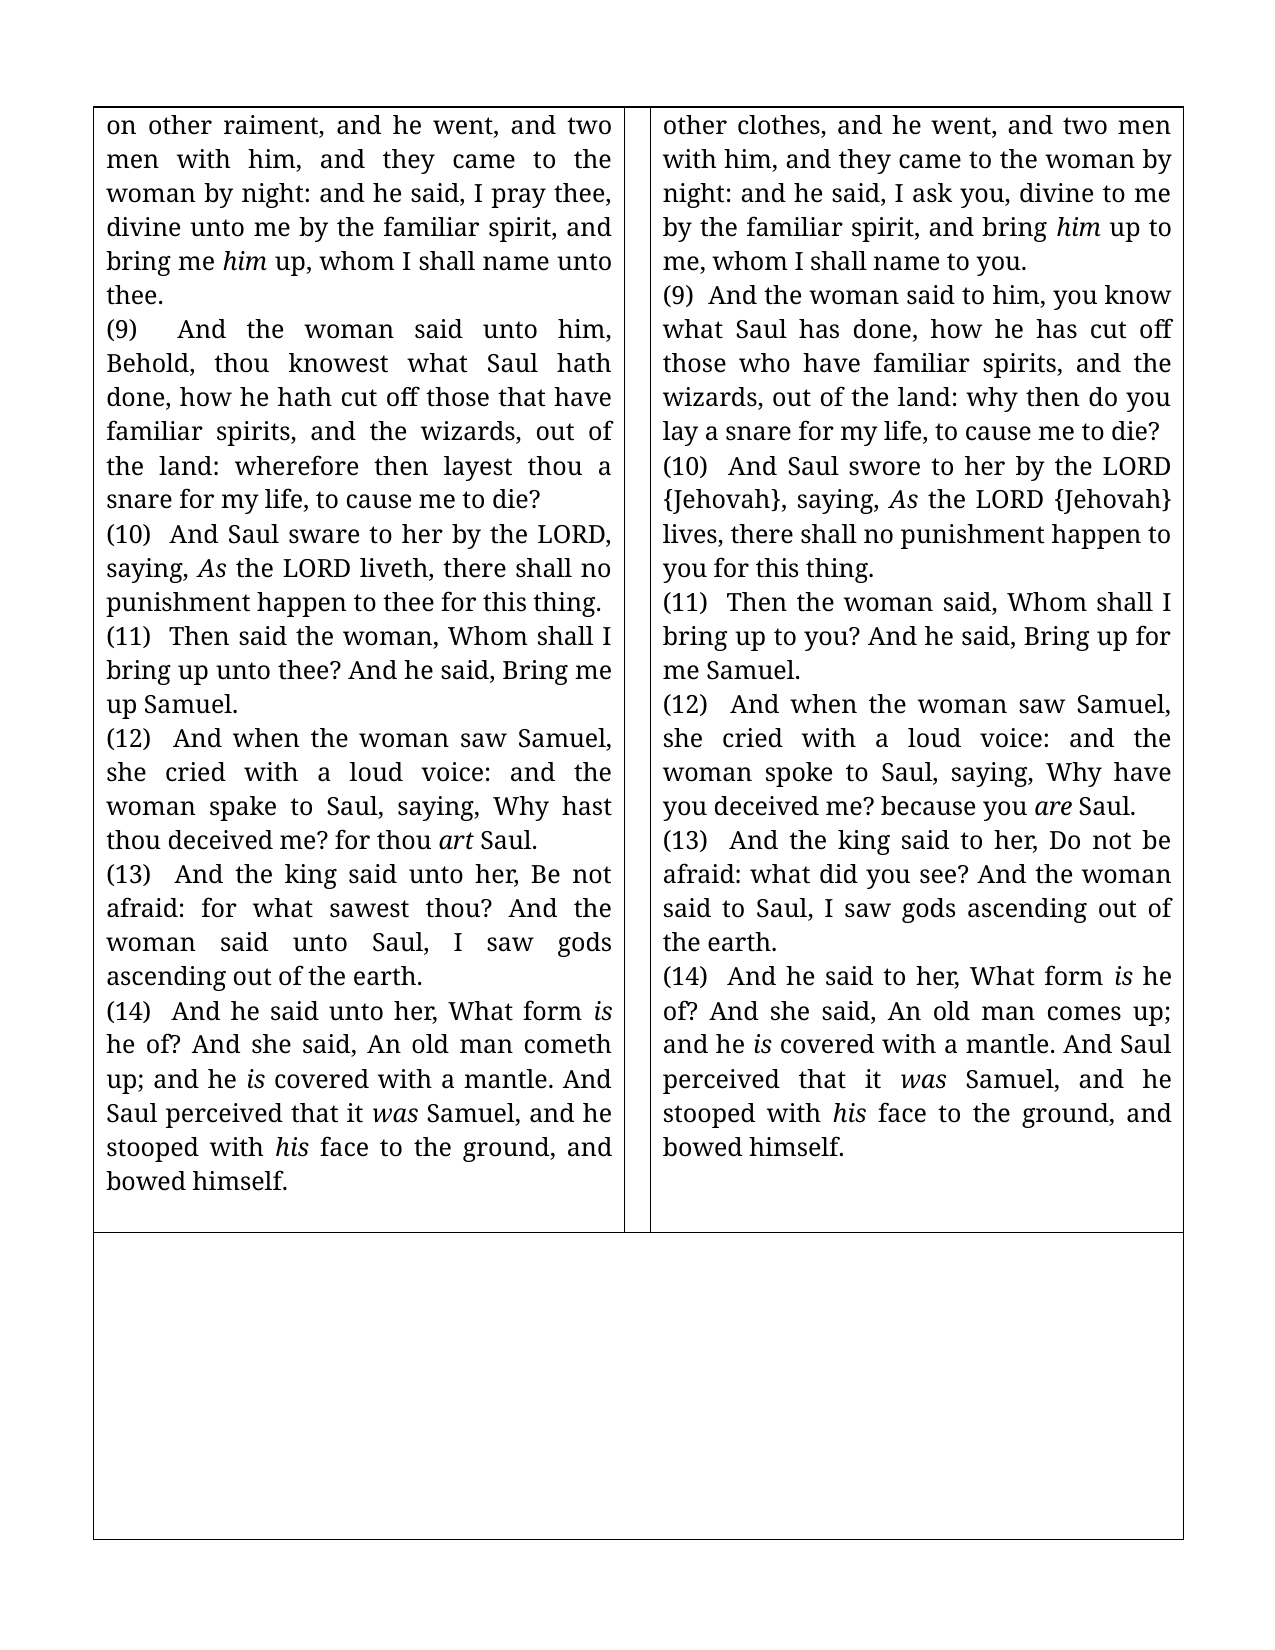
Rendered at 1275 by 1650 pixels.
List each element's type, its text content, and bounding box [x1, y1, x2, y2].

table_cell on other raiment, and he went, and two men with him, and they came to the woman by night: and he said, I pray thee, divine unto me by the familiar spirit, and bring me him up, whom I shall name unto thee. (9) And the woman said unto him, Behold, thou knowest what Saul hath done, how he hath cut off those that have familiar spirits, and the wizards, out of the land: wherefore then layest thou a snare for my life, to cause me to die? (10) And Saul sware to her by the LORD, saying, As the LORD liveth, there shall no punishment happen to thee for this thing. (11) Then said the woman, Whom shall I bring up unto thee? And he said, Bring me up Samuel. (12) And when the woman saw Samuel, she cried with a loud voice: and the woman spake to Saul, saying, Why hast thou deceived me? for thou art Saul. (13) And the king said unto her, Be not afraid: for what sawest thou? And the woman said unto Saul, I saw gods ascending out of the earth. (14) And he said unto her, What form is he of? And she said, An old man cometh up; and he is covered with a mantle. And Saul perceived that it was Samuel, and he stooped with his face to the ground, and bowed himself. [94, 108, 624, 1232]
table_cell [94, 1233, 1183, 1539]
table_cell [625, 108, 650, 1232]
table_cell other clothes, and he went, and two men with him, and they came to the woman by night: and he said, I ask you, divine to me by the familiar spirit, and bring him up to me, whom I shall name to you. (9) And the woman said to him, you know what Saul has done, how he has cut off those who have familiar spirits, and the wizards, out of the land: why then do you lay a snare for my life, to cause me to die? (10) And Saul swore to her by the LORD {Jehovah}, saying, As the LORD {Jehovah} lives, there shall no punishment happen to you for this thing. (11) Then the woman said, Whom shall I bring up to you? And he said, Bring up for me Samuel. (12) And when the woman saw Samuel, she cried with a loud voice: and the woman spoke to Saul, saying, Why have you deceived me? because you are Saul. (13) And the king said to her, Do not be afraid: what did you see? And the woman said to Saul, I saw gods ascending out of the earth. (14) And he said to her, What form is he of? And she said, An old man comes up; and he is covered with a mantle. And Saul perceived that it was Samuel, and he stooped with his face to the ground, and bowed himself. [651, 108, 1183, 1232]
